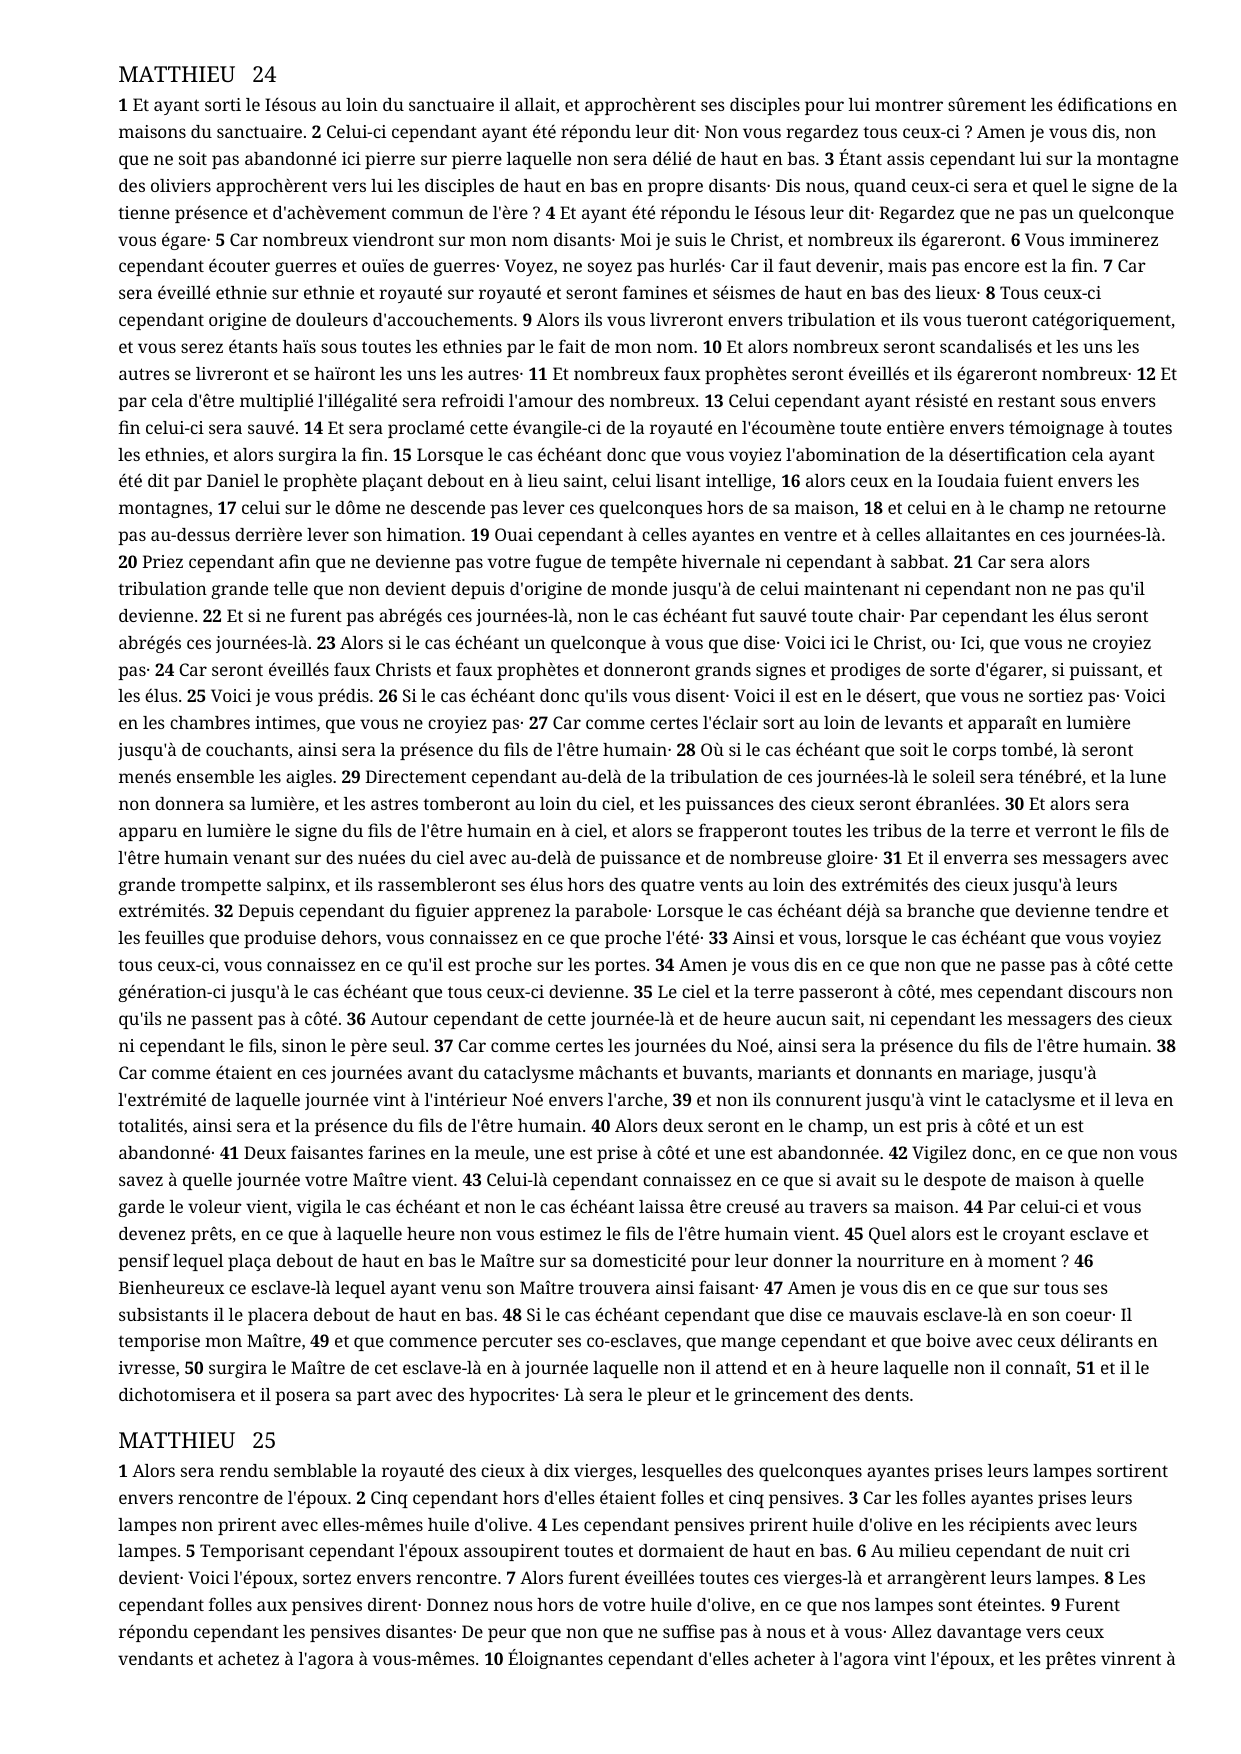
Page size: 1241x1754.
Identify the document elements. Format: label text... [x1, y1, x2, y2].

text MATTHIEU 24 [118, 59, 1181, 89]
text 1 Alors sera rendu semblable la royauté des cieux à dix vierges, lesquelles des quelconques ayantes prises leurs lampes sortirent envers rencontre de l'époux. 2 Cinq cependant hors d'elles étaient folles et cinq pensives. 3 Car les folles ayantes prises leurs lampes non prirent avec elles-mêmes huile d'olive. 4 Les cependant pensives prirent huile d'olive en les récipients avec leurs lampes. 5 Temporisant cependant l'époux assoupirent toutes et dormaient de haut en bas. 6 Au milieu cependant de nuit cri devient· Voici l'époux, sortez envers rencontre. 7 Alors furent éveillées toutes ces vierges-là et arrangèrent leurs lampes. 8 Les cependant folles aux pensives dirent· Donnez nous hors de votre huile d'olive, en ce que nos lampes sont éteintes. 9 Furent répondu cependant les pensives disantes· De peur que non que ne suffise pas à nous et à vous· Allez davantage vers ceux vendants et achetez à l'agora à vous-mêmes. 10 Éloignantes cependant d'elles acheter à l'agora vint l'époux, et les prêtes vinrent à [118, 1459, 1181, 1670]
text 1 Et ayant sorti le Iésous au loin du sanctuaire il allait, et approchèrent ses disciples pour lui montrer sûrement les édifications en maisons du sanctuaire. 2 Celui-ci cependant ayant été répondu leur dit· Non vous regardez tous ceux-ci ? Amen je vous dis, non que ne soit pas abandonné ici pierre sur pierre laquelle non sera délié de haut en bas. 3 Étant assis cependant lui sur la montagne des oliviers approchèrent vers lui les disciples de haut en bas en propre disants· Dis nous, quand ceux-ci sera et quel le signe de la tienne présence et d'achèvement commun de l'ère ? 4 Et ayant été répondu le Iésous leur dit· Regardez que ne pas un quelconque vous égare· 5 Car nombreux viendront sur mon nom disants· Moi je suis le Christ, et nombreux ils égareront. 6 Vous imminerez cependant écouter guerres et ouïes de guerres· Voyez, ne soyez pas hurlés· Car il faut devenir, mais pas encore est la fin. 7 Car sera éveillé ethnie sur ethnie et royauté sur royauté et seront famines et séismes de haut en bas des lieux· 8 Tous ceux-ci cependant origine de douleurs d'accouchements. 9 Alors ils vous livreront envers tribulation et ils vous tueront catégoriquement, et vous serez étants haïs sous toutes les ethnies par le fait de mon nom. 10 Et alors nombreux seront scandalisés et les uns les autres se livreront et se haïront les uns les autres· 11 Et nombreux faux prophètes seront éveillés et ils égareront nombreux· 12 Et par cela d'être multiplié l'illégalité sera refroidi l'amour des nombreux. 13 Celui cependant ayant résisté en restant sous envers fin celui-ci sera sauvé. 14 Et sera proclamé cette évangile-ci de la royauté en l'écoumène toute entière envers témoignage à toutes les ethnies, et alors surgira la fin. 15 Lorsque le cas échéant donc que vous voyiez l'abomination de la désertification cela ayant été dit par Daniel le prophète plaçant debout en à lieu saint, celui lisant intellige, 16 alors ceux en la Ioudaia fuient envers les montagnes, 17 celui sur le dôme ne descende pas lever ces quelconques hors de sa maison, 18 et celui en à le champ ne retourne pas au-dessus derrière lever son himation. 19 Ouai cependant à celles ayantes en ventre et à celles allaitantes en ces journées-là. 20 Priez cependant afin que ne devienne pas votre fugue de tempête hivernale ni cependant à sabbat. 21 Car sera alors tribulation grande telle que non devient depuis d'origine de monde jusqu'à de celui maintenant ni cependant non ne pas qu'il devienne. 22 Et si ne furent pas abrégés ces journées-là, non le cas échéant fut sauvé toute chair· Par cependant les élus seront abrégés ces journées-là. 23 Alors si le cas échéant un quelconque à vous que dise· Voici ici le Christ, ou· Ici, que vous ne croyiez pas· 24 Car seront éveillés faux Christs et faux prophètes et donneront grands signes et prodiges de sorte d'égarer, si puissant, et les élus. 25 Voici je vous prédis. 26 Si le cas échéant donc qu'ils vous disent· Voici il est en le désert, que vous ne sortiez pas· Voici en les chambres intimes, que vous ne croyiez pas· 27 Car comme certes l'éclair sort au loin de levants et apparaît en lumière jusqu'à de couchants, ainsi sera la présence du fils de l'être humain· 28 Où si le cas échéant que soit le corps tombé, là seront menés ensemble les aigles. 29 Directement cependant au-delà de la tribulation de ces journées-là le soleil sera ténébré, et la lune non donnera sa lumière, et les astres tomberont au loin du ciel, et les puissances des cieux seront ébranlées. 30 Et alors sera apparu en lumière le signe du fils de l'être humain en à ciel, et alors se frapperont toutes les tribus de la terre et verront le fils de l'être humain venant sur des nuées du ciel avec au-delà de puissance et de nombreuse gloire· 31 Et il enverra ses messagers avec grande trompette salpinx, et ils rassembleront ses élus hors des quatre vents au loin des extrémités des cieux jusqu'à leurs extrémités. 32 Depuis cependant du figuier apprenez la parabole· Lorsque le cas échéant déjà sa branche que devienne tendre et les feuilles que produise dehors, vous connaissez en ce que proche l'été· 33 Ainsi et vous, lorsque le cas échéant que vous voyiez tous ceux-ci, vous connaissez en ce qu'il est proche sur les portes. 34 Amen je vous dis en ce que non que ne passe pas à côté cette génération-ci jusqu'à le cas échéant que tous ceux-ci devienne. 35 Le ciel et la terre passeront à côté, mes cependant discours non qu'ils ne passent pas à côté. 36 Autour cependant de cette journée-là et de heure aucun sait, ni cependant les messagers des cieux ni cependant le fils, sinon le père seul. 37 Car comme certes les journées du Noé, ainsi sera la présence du fils de l'être humain. 38 Car comme étaient en ces journées avant du cataclysme mâchants et buvants, mariants et donnants en mariage, jusqu'à l'extrémité de laquelle journée vint à l'intérieur Noé envers l'arche, 39 et non ils connurent jusqu'à vint le cataclysme et il leva en totalités, ainsi sera et la présence du fils de l'être humain. 40 Alors deux seront en le champ, un est pris à côté et un est abandonné· 41 Deux faisantes farines en la meule, une est prise à côté et une est abandonnée. 42 Vigilez donc, en ce que non vous savez à quelle journée votre Maître vient. 43 Celui-là cependant connaissez en ce que si avait su le despote de maison à quelle garde le voleur vient, vigila le cas échéant et non le cas échéant laissa être creusé au travers sa maison. 44 Par celui-ci et vous devenez prêts, en ce que à laquelle heure non vous estimez le fils de l'être humain vient. 45 Quel alors est le croyant esclave et pensif lequel plaça debout de haut en bas le Maître sur sa domesticité pour leur donner la nourriture en à moment ? 46 Bienheureux ce esclave-là lequel ayant venu son Maître trouvera ainsi faisant· 47 Amen je vous dis en ce que sur tous ses subsistants il le placera debout de haut en bas. 48 Si le cas échéant cependant que dise ce mauvais esclave-là en son coeur· Il temporise mon Maître, 49 et que commence percuter ses co-esclaves, que mange cependant et que boive avec ceux délirants en ivresse, 50 surgira le Maître de cet esclave-là en à journée laquelle non il attend et en à heure laquelle non il connaît, 51 et il le dichotomisera et il posera sa part avec des hypocrites· Là sera le pleur et le grincement des dents. [118, 93, 1181, 1407]
text MATTHIEU 25 [118, 1425, 1181, 1454]
